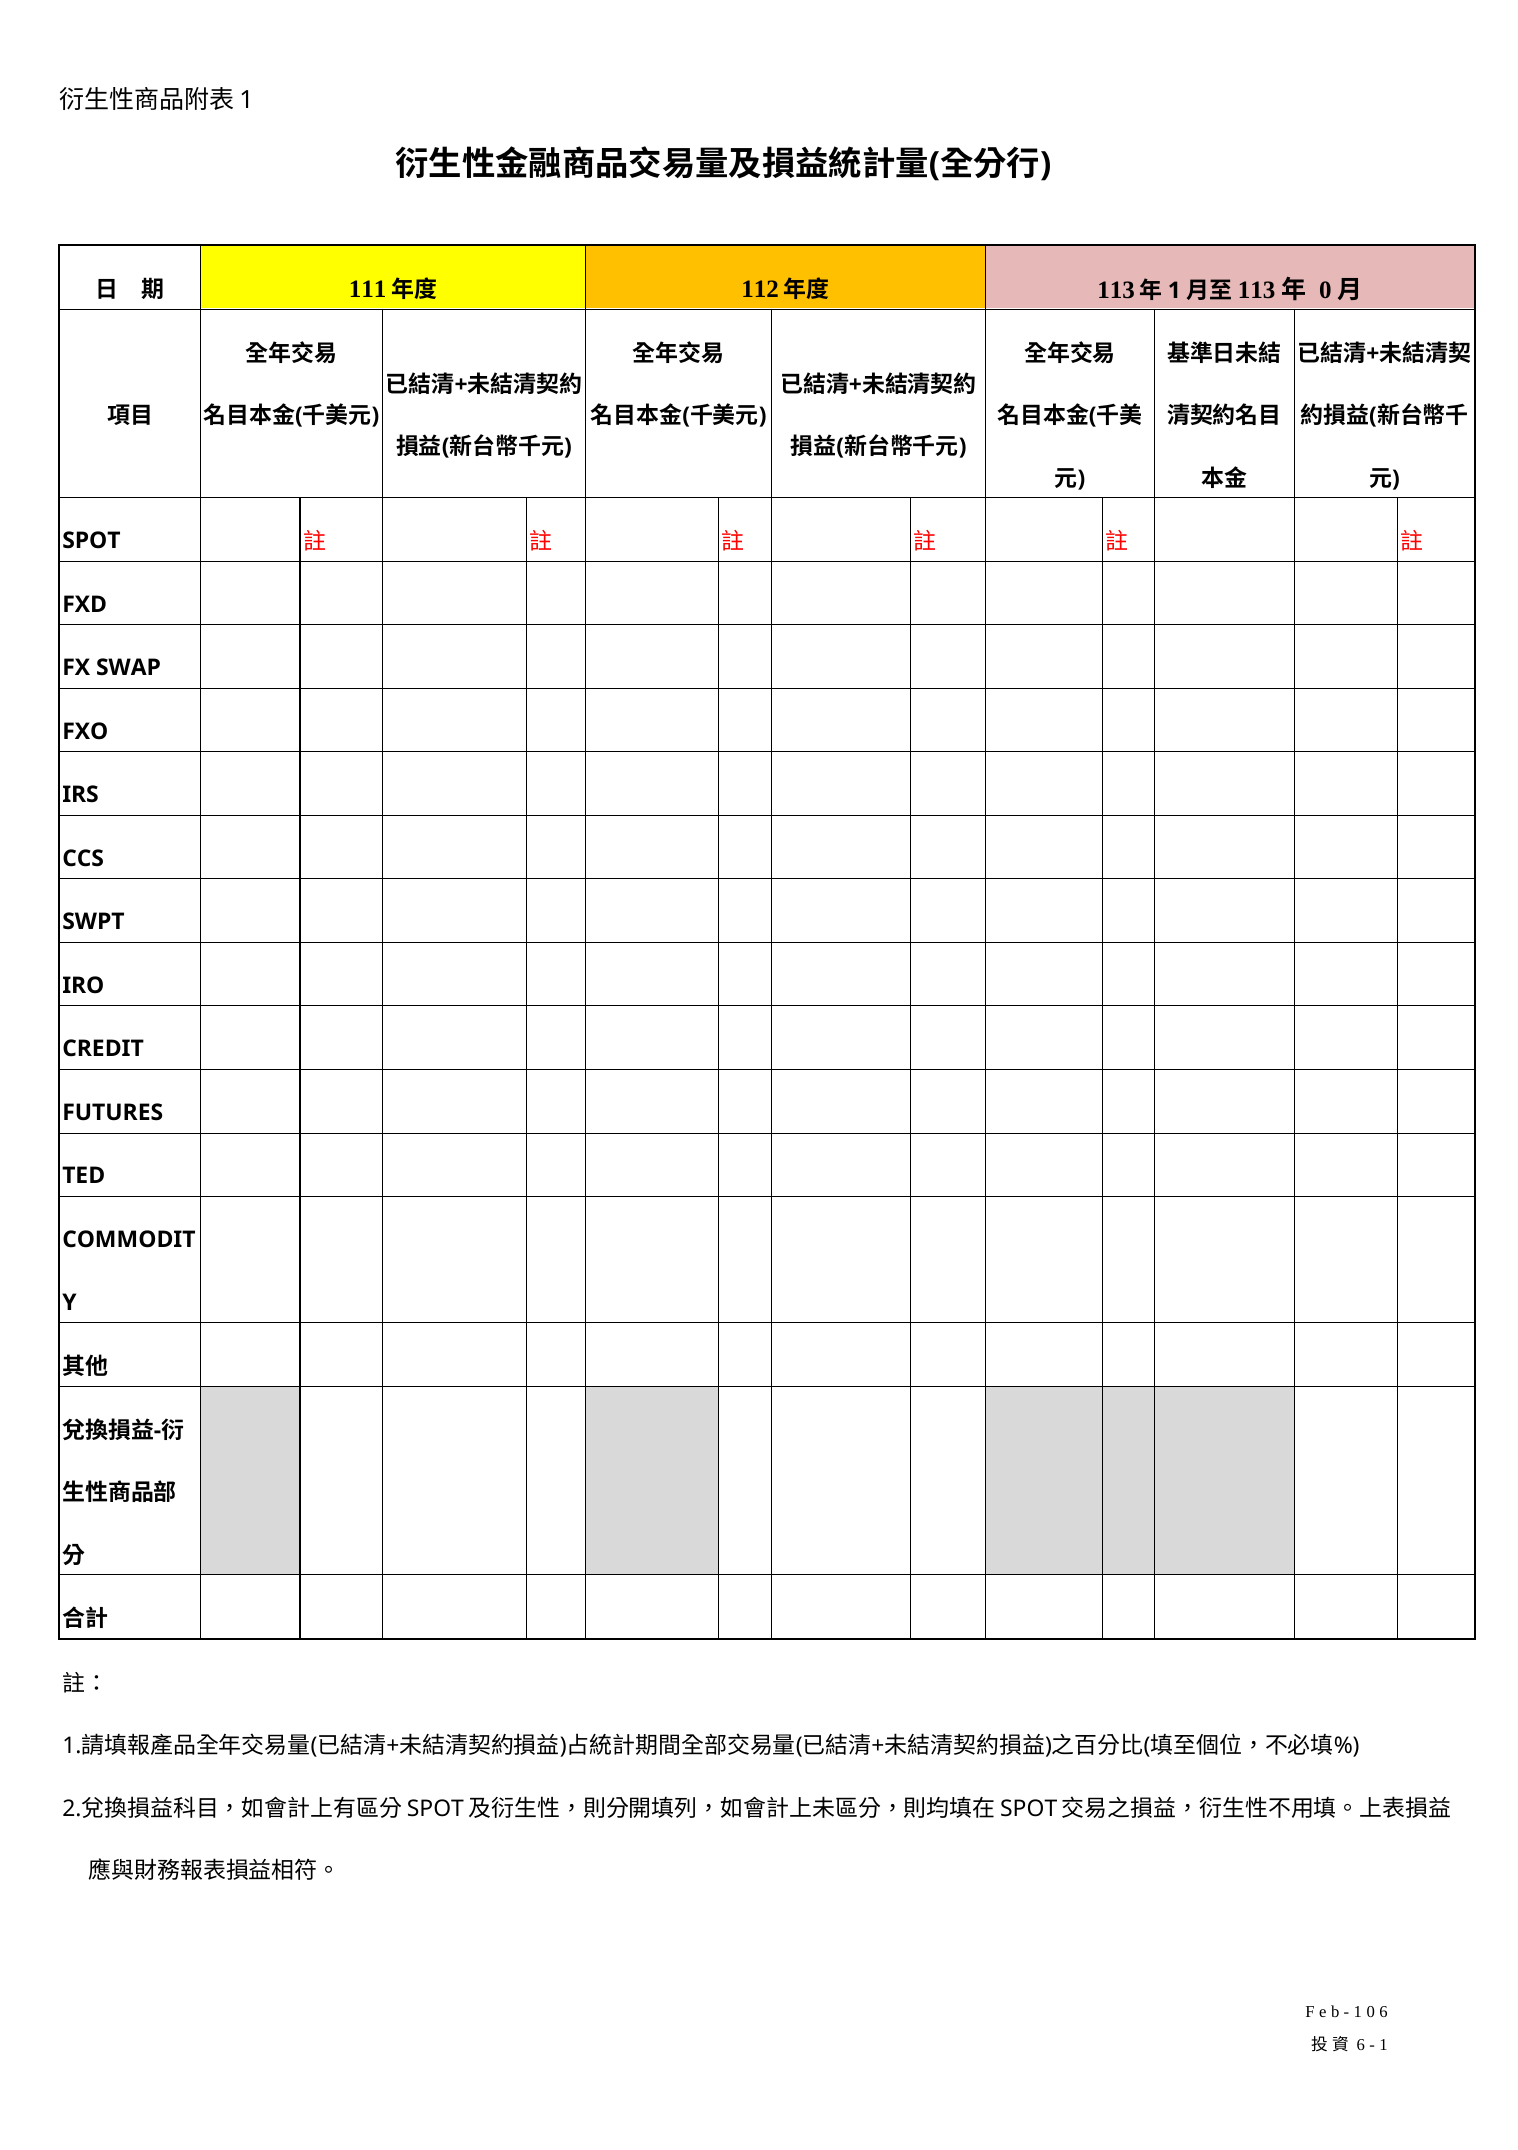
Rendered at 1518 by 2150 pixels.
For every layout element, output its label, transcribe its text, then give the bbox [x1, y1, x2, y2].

table_cell [719, 1134, 771, 1196]
table_cell [1155, 562, 1294, 624]
table_cell [586, 752, 718, 815]
table_cell [383, 689, 526, 751]
table_cell [772, 752, 910, 815]
table_cell [527, 689, 585, 751]
table_cell [719, 625, 771, 688]
table_cell [301, 1323, 382, 1386]
table_cell [719, 562, 771, 624]
table_cell [772, 1323, 910, 1386]
table_cell [1103, 879, 1154, 942]
table_header 日 期 [60, 246, 200, 308]
table_cell 註 [527, 498, 585, 561]
table_cell [719, 1575, 771, 1638]
table_cell [301, 1387, 382, 1574]
table_cell [1155, 689, 1294, 751]
table_cell [1398, 816, 1474, 878]
table_cell [986, 1575, 1102, 1638]
table_cell [719, 1387, 771, 1574]
table_cell [301, 1006, 382, 1069]
table_cell [1398, 1070, 1474, 1132]
table_cell [1103, 1387, 1154, 1574]
table_cell [201, 1070, 299, 1132]
table_cell [1155, 879, 1294, 942]
table_cell [772, 816, 910, 878]
table_cell [586, 1070, 718, 1132]
table_cell [201, 498, 299, 561]
table_cell [1295, 752, 1397, 815]
table_cell [527, 879, 585, 942]
table_cell 項目 [60, 310, 200, 497]
table_cell [383, 498, 526, 561]
table_cell [586, 498, 718, 561]
table_cell [383, 1197, 526, 1322]
table_cell [383, 1006, 526, 1069]
table_cell [1398, 1575, 1474, 1638]
table_cell [719, 943, 771, 1005]
table_cell [527, 943, 585, 1005]
table_cell [772, 689, 910, 751]
table_header 113年 1 月至 113 年 0 月 [986, 246, 1474, 308]
table_cell [772, 562, 910, 624]
table_cell [201, 752, 299, 815]
table_cell [1103, 625, 1154, 688]
table_cell IRS [60, 752, 200, 815]
table_cell [1295, 1323, 1397, 1386]
table_cell COMMODITY [60, 1197, 200, 1322]
table_cell 全年交易 名目本金(千美元) [201, 310, 382, 497]
table_cell 兌換損益-衍生性商品部分 [60, 1387, 200, 1574]
table_cell [383, 1387, 526, 1574]
table_cell [383, 1323, 526, 1386]
table_cell [1103, 562, 1154, 624]
table_cell [586, 816, 718, 878]
table_cell [1103, 816, 1154, 878]
table_cell [1295, 879, 1397, 942]
table_cell [911, 1006, 985, 1069]
table_cell [1295, 943, 1397, 1005]
table_cell [719, 1197, 771, 1322]
table_cell [1398, 1323, 1474, 1386]
table_cell [1398, 879, 1474, 942]
table_cell SWPT [60, 879, 200, 942]
table_cell [201, 1134, 299, 1196]
table_cell [301, 625, 382, 688]
table_cell [911, 1387, 985, 1574]
table_cell [1398, 752, 1474, 815]
table_cell [911, 879, 985, 942]
table_cell [986, 1197, 1102, 1322]
table_cell [986, 1387, 1102, 1574]
table_cell 已結清+未結清契約損益(新台幣千元) [772, 310, 985, 497]
table_cell [201, 625, 299, 688]
table_cell [527, 1197, 585, 1322]
table_cell [383, 625, 526, 688]
table_cell [586, 1197, 718, 1322]
table_cell [719, 816, 771, 878]
table_cell [586, 1134, 718, 1196]
table_cell [1295, 562, 1397, 624]
table_cell [1398, 1134, 1474, 1196]
table_cell [301, 752, 382, 815]
table_cell [911, 689, 985, 751]
table_cell [1103, 752, 1154, 815]
table_cell [911, 1134, 985, 1196]
table_cell 註 [719, 498, 771, 561]
table_cell [1103, 1006, 1154, 1069]
table_cell [201, 562, 299, 624]
table_cell [527, 1575, 585, 1638]
table_cell [527, 1387, 585, 1574]
table_cell [1295, 1197, 1397, 1322]
table_cell 合計 [60, 1575, 200, 1638]
table_cell [1398, 625, 1474, 688]
text 衍生性商品附表1 [59, 56, 1387, 119]
table_cell [1155, 1006, 1294, 1069]
table_cell [301, 1575, 382, 1638]
table_cell [586, 625, 718, 688]
table_cell [1398, 943, 1474, 1005]
table_cell [1155, 1323, 1294, 1386]
table_cell [1103, 943, 1154, 1005]
table_cell [301, 879, 382, 942]
table_cell [1103, 1134, 1154, 1196]
table_cell [527, 816, 585, 878]
table_cell [201, 689, 299, 751]
table_cell [201, 943, 299, 1005]
table_cell [527, 625, 585, 688]
table_cell SPOT [60, 498, 200, 561]
table_cell [1155, 1575, 1294, 1638]
table_cell [201, 1006, 299, 1069]
table_cell [383, 1134, 526, 1196]
table_cell [1103, 1323, 1154, 1386]
table_cell [719, 879, 771, 942]
table_cell [586, 1387, 718, 1574]
table_cell [772, 1134, 910, 1196]
table_cell [527, 1134, 585, 1196]
table_cell [1155, 1134, 1294, 1196]
table_cell [911, 625, 985, 688]
table_cell CCS [60, 816, 200, 878]
table_cell [1295, 689, 1397, 751]
table_header 112年度 [586, 246, 985, 308]
table_cell FXO [60, 689, 200, 751]
table_cell [1398, 1387, 1474, 1574]
table_cell [301, 1197, 382, 1322]
table_cell [911, 1323, 985, 1386]
table_cell FUTURES [60, 1070, 200, 1132]
table_cell [772, 1197, 910, 1322]
table_cell 註： 1.請填報產品全年交易量(已結清+未結清契約損益)占統計期間全部交易量(已結清+未結清契約損益)之百分比(填至個位，不必填%) 2.兌換損益科目，如會計上有區分SPOT及衍生性，則分開填列，如會計上未區分，則均填在SPOT交易之損益，衍生性不用填。上表損益應與財務報表損益相符。 [59, 1640, 1474, 1952]
table_cell [1155, 1387, 1294, 1574]
table_cell [1295, 1006, 1397, 1069]
table_cell [527, 1006, 585, 1069]
table_cell [1103, 1575, 1154, 1638]
table_cell [1295, 1575, 1397, 1638]
table_cell [986, 498, 1102, 561]
table_cell [986, 1134, 1102, 1196]
table_cell [1295, 1070, 1397, 1132]
table_cell 已結清+未結清契約損益(新台幣千元) [383, 310, 585, 497]
table_cell FXD [60, 562, 200, 624]
table_cell [986, 1323, 1102, 1386]
table_cell [1103, 1070, 1154, 1132]
table_cell [772, 1070, 910, 1132]
table_cell [1398, 1197, 1474, 1322]
table_cell [986, 879, 1102, 942]
table_cell FX SWAP [60, 625, 200, 688]
table_cell [201, 1387, 299, 1574]
table_cell [911, 943, 985, 1005]
table_cell [719, 1070, 771, 1132]
table_cell [527, 1323, 585, 1386]
table_cell [719, 689, 771, 751]
table_cell [1398, 1006, 1474, 1069]
table_cell [986, 1006, 1102, 1069]
table_cell [201, 1323, 299, 1386]
table_cell [586, 689, 718, 751]
table_cell [586, 562, 718, 624]
table_cell 其他 [60, 1323, 200, 1386]
table_cell [586, 1006, 718, 1069]
table_cell TED [60, 1134, 200, 1196]
table_cell [772, 498, 910, 561]
table_cell [301, 1134, 382, 1196]
table_cell [1155, 625, 1294, 688]
table_cell [1398, 562, 1474, 624]
table_cell [719, 752, 771, 815]
table_cell [527, 562, 585, 624]
table_cell [986, 816, 1102, 878]
table_cell [911, 1197, 985, 1322]
table_cell [383, 816, 526, 878]
table_cell [772, 943, 910, 1005]
table_cell 全年交易 名目本金(千美元) [986, 310, 1154, 497]
table_cell [911, 752, 985, 815]
table_cell [1295, 625, 1397, 688]
table_cell [301, 816, 382, 878]
table_cell CREDIT [60, 1006, 200, 1069]
table_cell [383, 1070, 526, 1132]
table_cell [301, 943, 382, 1005]
table_cell [719, 1006, 771, 1069]
table_cell [527, 752, 585, 815]
table_header 111年度 [201, 246, 585, 308]
table_cell [772, 1575, 910, 1638]
table_cell [911, 1070, 985, 1132]
table_cell [383, 562, 526, 624]
table_cell [1155, 943, 1294, 1005]
table_cell [383, 752, 526, 815]
table_cell [911, 562, 985, 624]
table_cell [772, 625, 910, 688]
table_cell [986, 562, 1102, 624]
table_cell [383, 943, 526, 1005]
table_cell 註 [911, 498, 985, 561]
table_cell [719, 1323, 771, 1386]
table_cell [772, 1006, 910, 1069]
table_cell 註 [301, 498, 382, 561]
table_cell 全年交易 名目本金(千美元) [586, 310, 771, 497]
table_cell [201, 1197, 299, 1322]
table_cell [911, 816, 985, 878]
table_cell [383, 879, 526, 942]
table_cell [586, 1323, 718, 1386]
table_cell [527, 1070, 585, 1132]
table_cell [301, 689, 382, 751]
table_cell [1155, 752, 1294, 815]
table_cell [1295, 1387, 1397, 1574]
table_cell [301, 562, 382, 624]
table_cell [986, 1070, 1102, 1132]
table_cell [1155, 498, 1294, 561]
table_cell [986, 625, 1102, 688]
table_cell [201, 816, 299, 878]
table_cell [1155, 1197, 1294, 1322]
table_cell [986, 943, 1102, 1005]
table_cell [1398, 689, 1474, 751]
table_cell [986, 689, 1102, 751]
table_cell [1295, 498, 1397, 561]
table_cell [1103, 1197, 1154, 1322]
table_cell 已結清+未結清契約損益(新台幣千元) [1295, 310, 1474, 497]
table_cell [1295, 1134, 1397, 1196]
table_cell [911, 1575, 985, 1638]
table_cell [201, 879, 299, 942]
table_cell [383, 1575, 526, 1638]
table_cell [1155, 1070, 1294, 1132]
table_cell [772, 1387, 910, 1574]
table_cell [301, 1070, 382, 1132]
table_cell [586, 879, 718, 942]
table_cell [201, 1575, 299, 1638]
text 衍生性金融商品交易量及損益統計量(全分行) [59, 119, 1387, 181]
table_cell [1295, 816, 1397, 878]
table_cell [586, 1575, 718, 1638]
table_cell 註 [1103, 498, 1154, 561]
table_cell [986, 752, 1102, 815]
table_cell 基準日未結 清契約名目本金 [1155, 310, 1294, 497]
table_cell IRO [60, 943, 200, 1005]
table_cell [1155, 816, 1294, 878]
table_cell [1103, 689, 1154, 751]
table_cell [772, 879, 910, 942]
table_cell [586, 943, 718, 1005]
table_cell 註 [1398, 498, 1474, 561]
